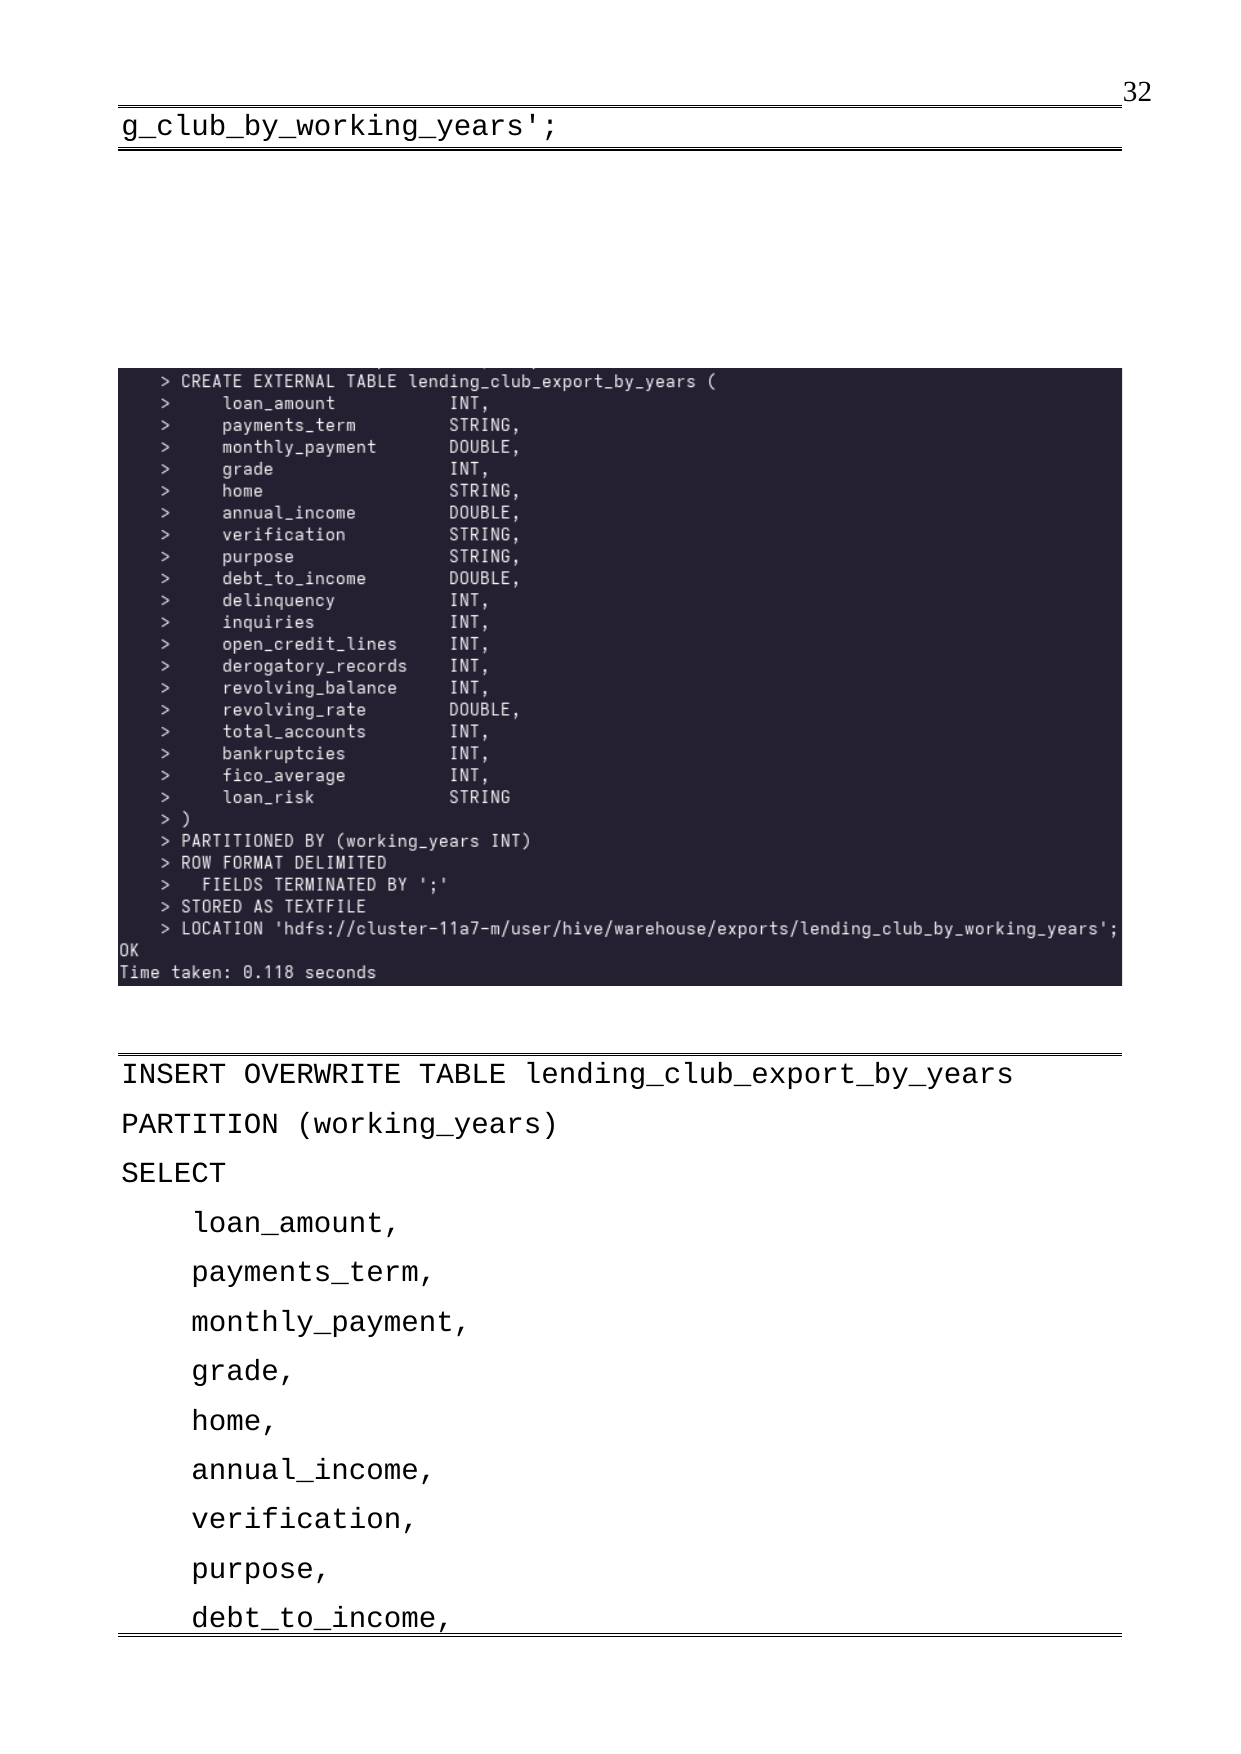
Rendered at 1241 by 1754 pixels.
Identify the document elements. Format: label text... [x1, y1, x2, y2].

text payments_term, [118, 1251, 1122, 1290]
text annual_income, [118, 1449, 1122, 1488]
text purpose, [118, 1548, 1122, 1587]
text verification, [118, 1498, 1122, 1538]
text loan_amount, [118, 1202, 1122, 1241]
text g_club_by_working_years'; [118, 108, 1122, 147]
text INSERT OVERWRITE TABLE lending_club_export_by_years PARTITION (working_years) [118, 1056, 1122, 1142]
text debt_to_income, [118, 1597, 1122, 1633]
text grade, [118, 1350, 1122, 1389]
text SELECT [118, 1152, 1122, 1191]
text monthly_payment, [118, 1301, 1122, 1340]
text home, [118, 1399, 1122, 1439]
picture [118, 368, 1123, 986]
